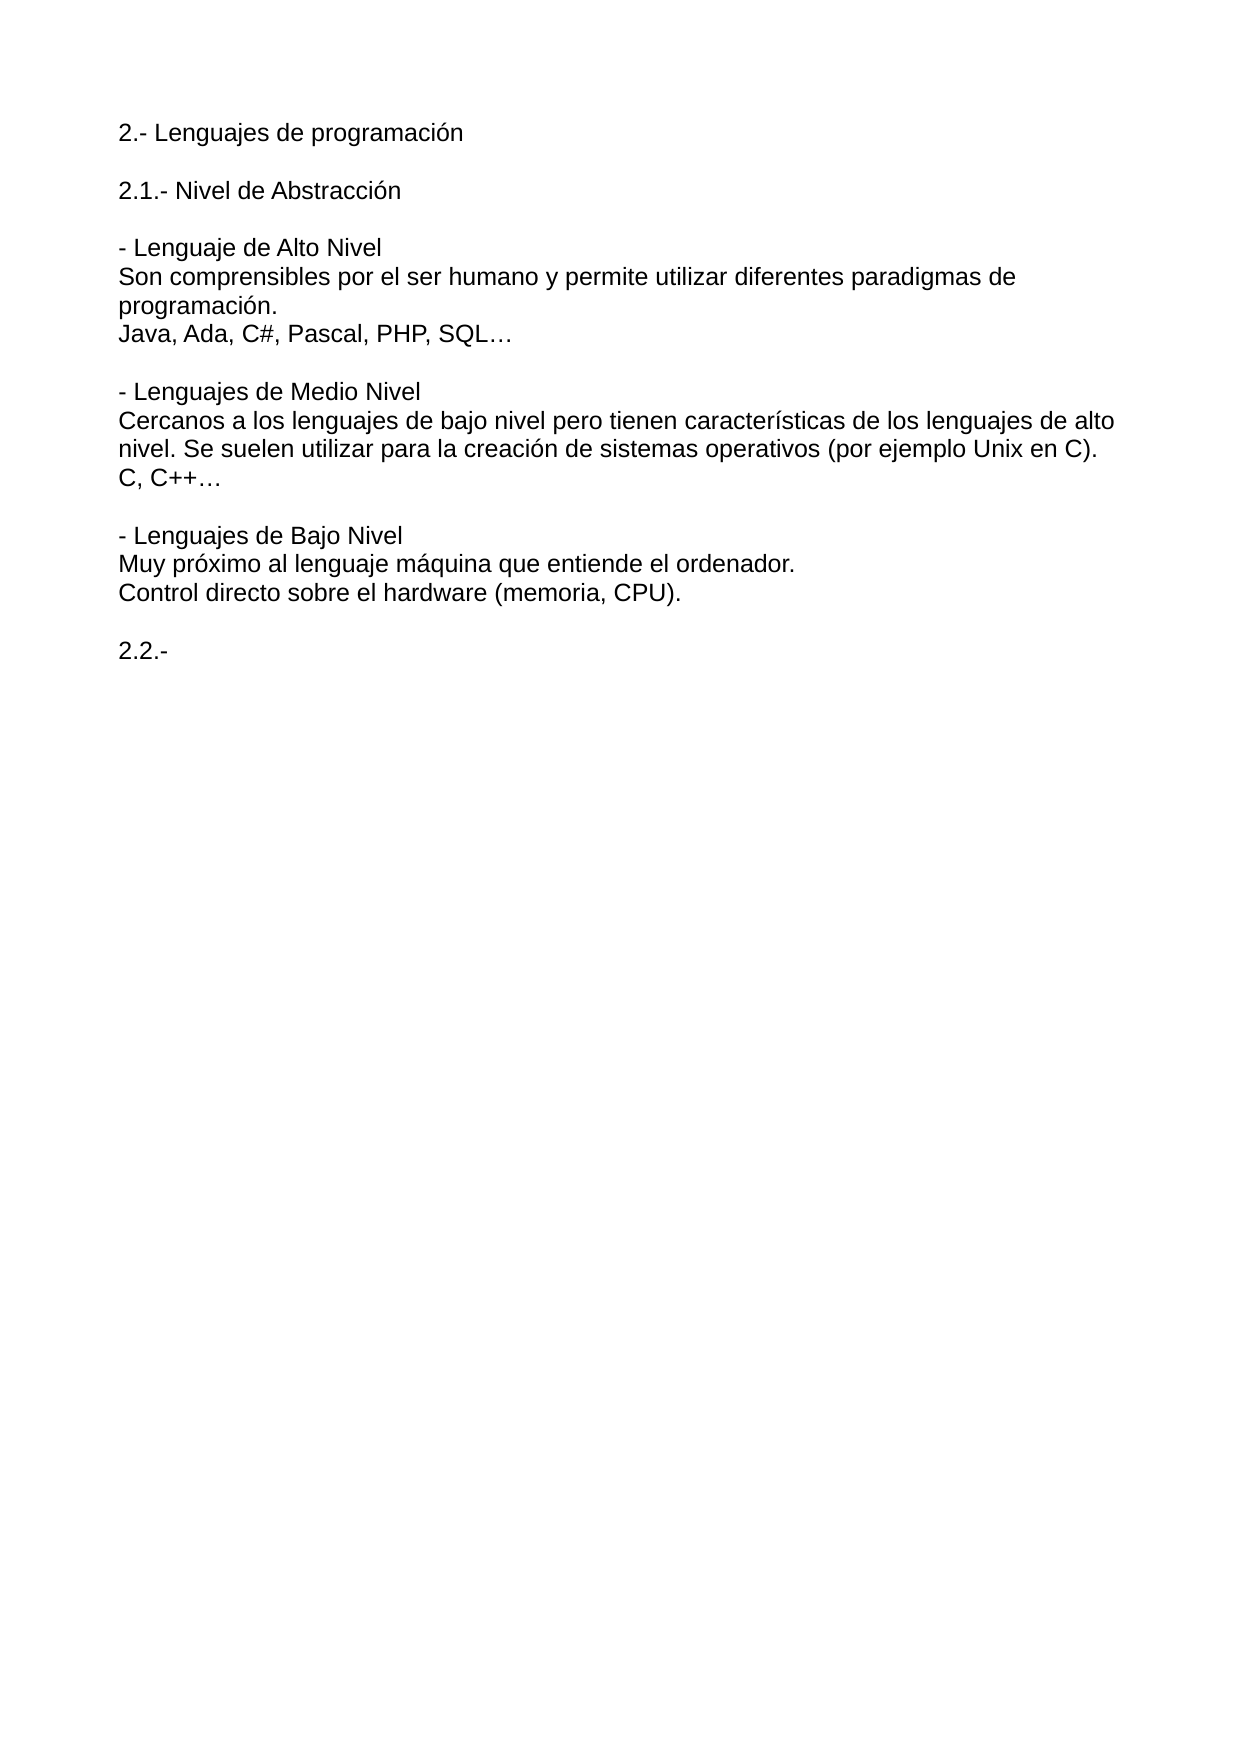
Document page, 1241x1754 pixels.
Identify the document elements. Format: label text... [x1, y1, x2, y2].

text Muy próximo al lenguaje máquina que entiende el ordenador. [118, 549, 1122, 578]
text 2.2.- [118, 636, 1122, 664]
text Cercanos a los lenguajes de bajo nivel pero tienen características de los lenguajes de alto nivel. Se suelen utilizar para la creación de sistemas operativos (por ejemplo Unix en C). [118, 406, 1122, 463]
text C, C++… [118, 463, 1122, 492]
text - Lenguajes de Bajo Nivel [118, 521, 1122, 549]
text Son comprensibles por el ser humano y permite utilizar diferentes paradigmas de programación. [118, 262, 1122, 319]
text - Lenguajes de Medio Nivel [118, 377, 1122, 406]
text Java, Ada, C#, Pascal, PHP, SQL… [118, 319, 1122, 348]
text 2.- Lenguajes de programación [118, 118, 1122, 147]
text - Lenguaje de Alto Nivel [118, 233, 1122, 262]
text 2.1.- Nivel de Abstracción [118, 176, 1122, 204]
text Control directo sobre el hardware (memoria, CPU). [118, 578, 1122, 607]
